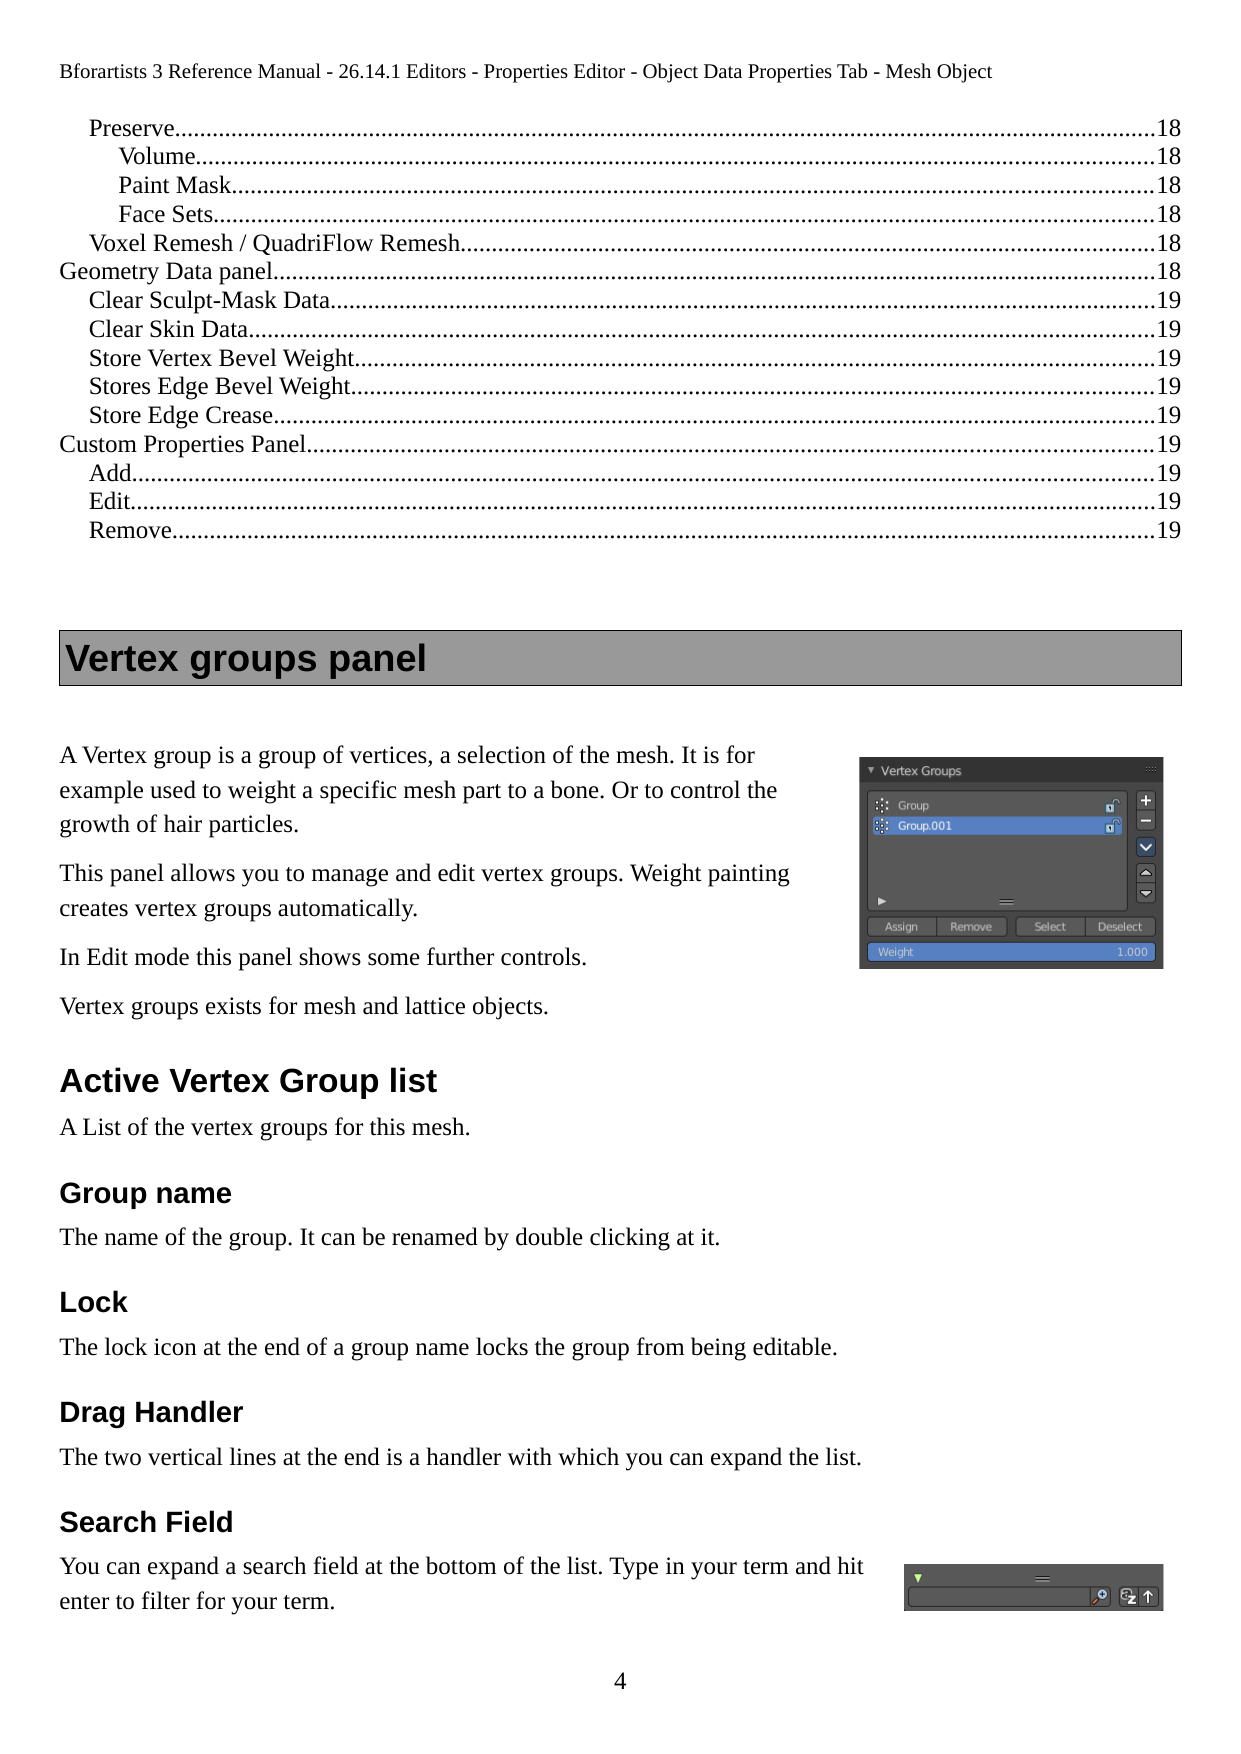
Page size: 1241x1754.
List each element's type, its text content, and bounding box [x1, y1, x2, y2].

text Store Edge Crease 19 [88, 400, 1181, 429]
text The two vertical lines at the end is a handler with which you can expand the list. [59, 1442, 1181, 1470]
picture [904, 1564, 1164, 1611]
text You can expand a search field at the bottom of the list. Type in your term and hit enter to filter for your term. [59, 1551, 1181, 1615]
text The name of the group. It can be renamed by double clicking at it. [59, 1222, 1181, 1251]
text Face Sets 18 [118, 199, 1181, 228]
text Stores Edge Bevel Weight 19 [88, 371, 1181, 400]
subtitle Active Vertex Group list [59, 1061, 1181, 1099]
text Edit 19 [88, 486, 1181, 515]
text Voxel Remesh / QuadriFlow Remesh 18 [88, 228, 1181, 256]
text Remove 19 [88, 515, 1181, 544]
text In Edit mode this panel shows some further controls. [59, 942, 1181, 971]
picture [859, 757, 1164, 969]
text Store Vertex Bevel Weight 19 [88, 343, 1181, 371]
text Preserve 18 [88, 113, 1181, 141]
text Geometry Data panel 18 [59, 256, 1181, 285]
subtitle Group name [59, 1176, 1181, 1209]
text This panel allows you to manage and edit vertex groups. Weight painting creates vertex groups automatically. [59, 858, 859, 921]
text Clear Sculpt-Mask Data 19 [88, 285, 1181, 314]
text Volume 18 [118, 141, 1181, 170]
text Add 19 [88, 458, 1181, 486]
text Custom Properties Panel 19 [59, 429, 1181, 458]
text Paint Mask 18 [118, 170, 1181, 199]
table_header Vertex groups panel [60, 631, 1181, 685]
text A Vertex group is a group of vertices, a selection of the mesh. It is for example used to weight a specific mesh part to a bone. Or to control the growth of hair particles. [59, 740, 1181, 838]
subtitle Search Field [59, 1505, 1181, 1539]
subtitle Drag Handler [59, 1395, 1181, 1429]
text A List of the vertex groups for this mesh. [59, 1112, 1181, 1141]
subtitle Lock [59, 1285, 1181, 1319]
text Clear Skin Data 19 [88, 314, 1181, 343]
text The lock icon at the end of a group name locks the group from being editable. [59, 1332, 1181, 1360]
text Vertex groups exists for mesh and lattice objects. [59, 991, 1181, 1019]
